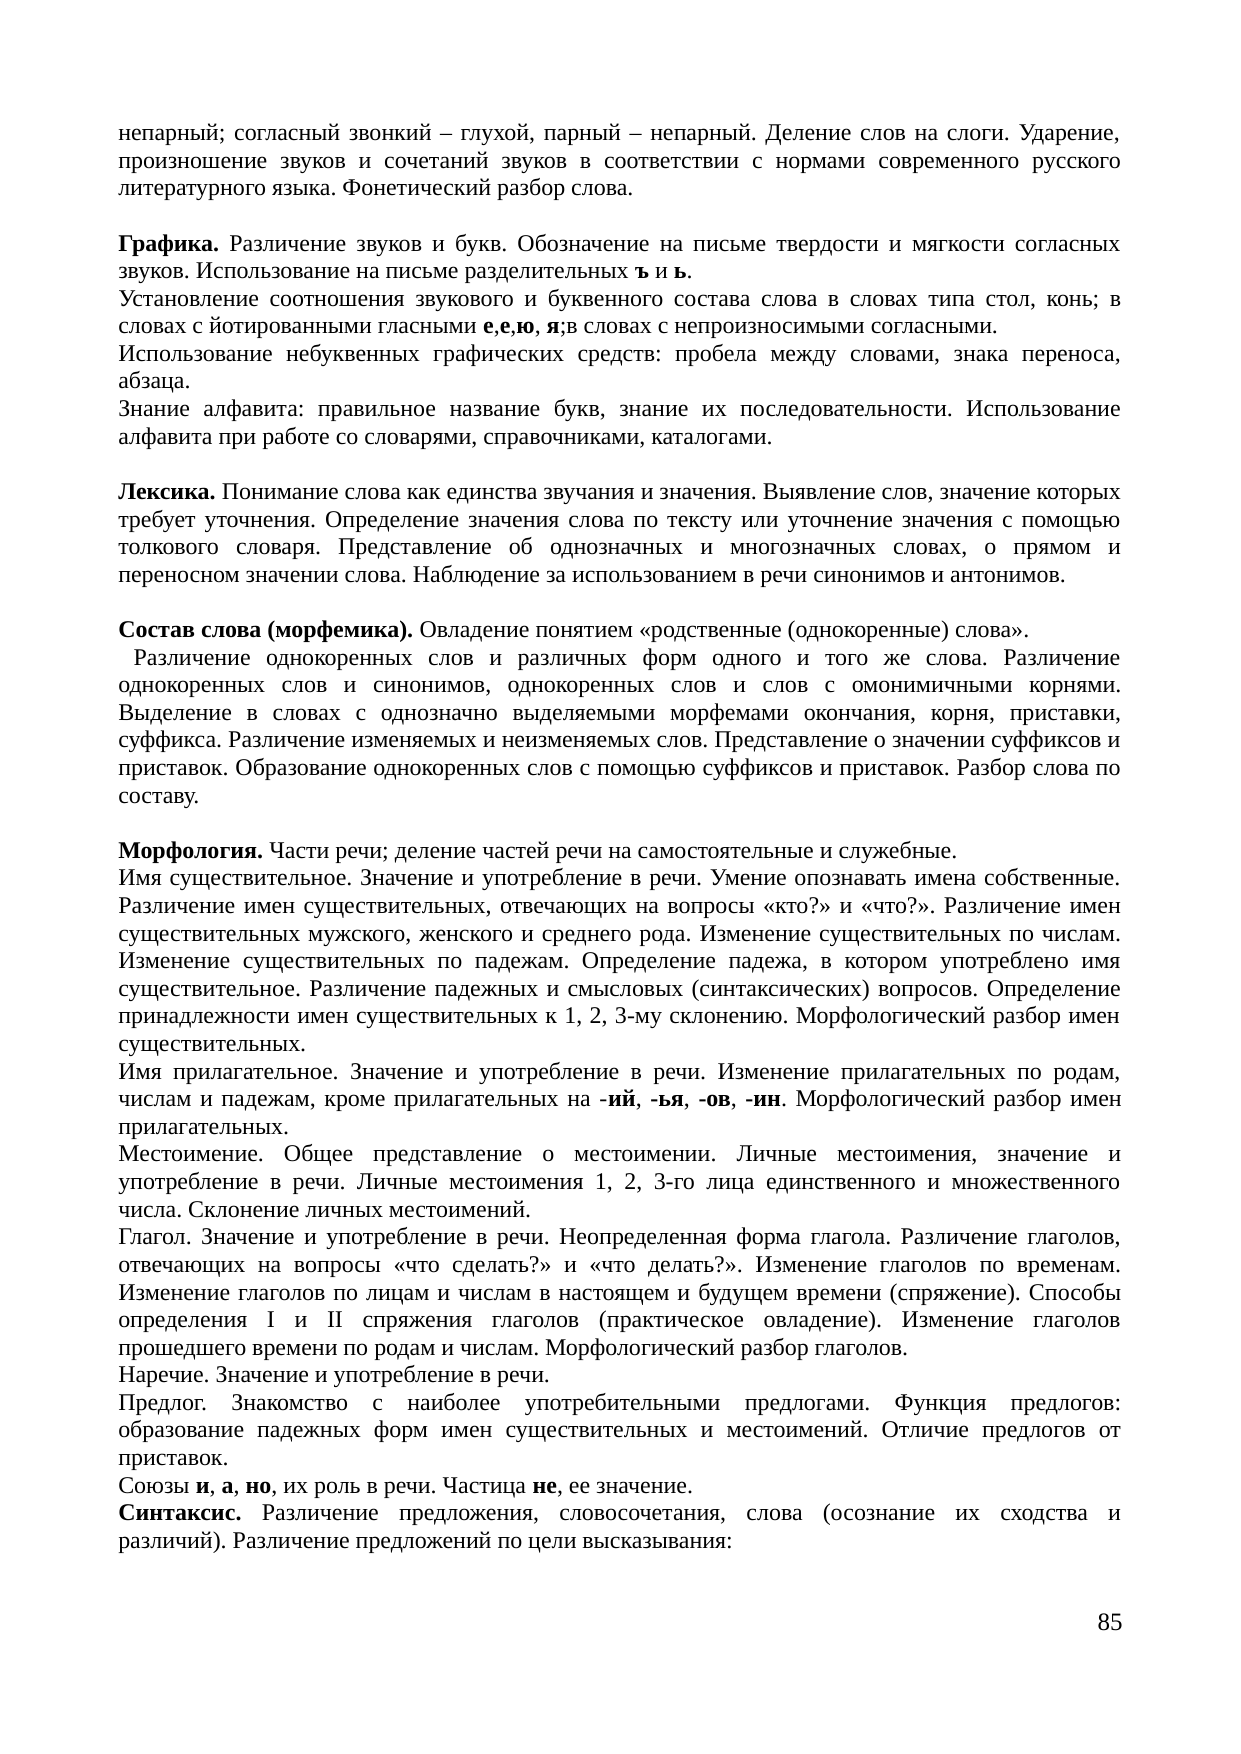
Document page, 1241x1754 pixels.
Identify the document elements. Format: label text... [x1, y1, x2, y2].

text Имя прилагательное. Значение и употребление в речи. Изменение прилагательных по родам, числам и падежам, кроме прилагательных на -ий, -ья, -ов, -ин. Морфологический разбор имен прилагательных. [118, 1057, 1122, 1139]
text непарный; согласный звонкий – глухой, парный – непарный. Деление слов на слоги. Ударение, произношение звуков и сочетаний звуков в соответствии с нормами современного русского литературного языка. Фонетический разбор слова. [118, 118, 1122, 201]
text Состав слова (морфемика). Овладение понятием «родственные (однокоренные) слова». [118, 615, 1122, 643]
text Морфология. Части речи; деление частей речи на самостоятельные и служебные. [118, 836, 1122, 863]
text Различение однокоренных слов и различных форм одного и того же слова. Различение однокоренных слов и синонимов, однокоренных слов и слов с омонимичными корнями. Выделение в словах с однозначно выделяемыми морфемами окончания, корня, приставки, суффикса. Различение изменяемых и неизменяемых слов. Представление о значении суффиксов и приставок. Образование однокоренных слов с помощью суффиксов и приставок. Разбор слова по составу. [118, 643, 1122, 808]
text Наречие. Значение и употребление в речи. [118, 1360, 1122, 1388]
text Предлог. Знакомство с наиболее употребительными предлогами. Функция предлогов: образование падежных форм имен существительных и местоимений. Отличие предлогов от приставок. [118, 1388, 1122, 1471]
text Использование небуквенных графических средств: пробела между словами, знака переноса, абзаца. [118, 339, 1122, 394]
text Лексика. Понимание слова как единства звучания и значения. Выявление слов, значение которых требует уточнения. Определение значения слова по тексту или уточнение значения с помощью толкового словаря. Представление об однозначных и многозначных словах, о прямом и переносном значении слова. Наблюдение за использованием в речи синонимов и антонимов. [118, 477, 1122, 587]
text Глагол. Значение и употребление в речи. Неопределенная форма глагола. Различение глаголов, отвечающих на вопросы «что сделать?» и «что делать?». Изменение глаголов по временам. Изменение глаголов по лицам и числам в настоящем и будущем времени (спряжение). Способы определения I и II спряжения глаголов (практическое овладение). Изменение глаголов прошедшего времени по родам и числам. Морфологический разбор глаголов. [118, 1222, 1122, 1360]
text Синтаксис. Различение предложения, словосочетания, слова (осознание их сходства и различий). Различение предложений по цели высказывания: [118, 1498, 1122, 1553]
text Графика. Различение звуков и букв. Обозначение на письме твердости и мягкости согласных звуков. Использование на письме разделительных ъ и ь. [118, 228, 1122, 284]
text Союзы и, а, но, их роль в речи. Частица не, ее значение. [118, 1471, 1122, 1498]
text Знание алфавита: правильное название букв, знание их последовательности. Использование алфавита при работе со словарями, справочниками, каталогами. [118, 394, 1122, 449]
text Установление соотношения звукового и буквенного состава слова в словах типа стол, конь; в словах с йотированными гласными е,е,ю, я;в словах с непроизносимыми согласными. [118, 284, 1122, 339]
text Местоимение. Общее представление о местоимении. Личные местоимения, значение и употребление в речи. Личные местоимения 1, 2, 3-го лица единственного и множественного числа. Склонение личных местоимений. [118, 1139, 1122, 1222]
text Имя существительное. Значение и употребление в речи. Умение опознавать имена собственные. Различение имен существительных, отвечающих на вопросы «кто?» и «что?». Различение имен существительных мужского, женского и среднего рода. Изменение существительных по числам. Изменение существительных по падежам. Определение падежа, в котором употреблено имя существительное. Различение падежных и смысловых (синтаксических) вопросов. Определение принадлежности имен существительных к 1, 2, 3-му склонению. Морфологический разбор имен существительных. [118, 863, 1122, 1057]
